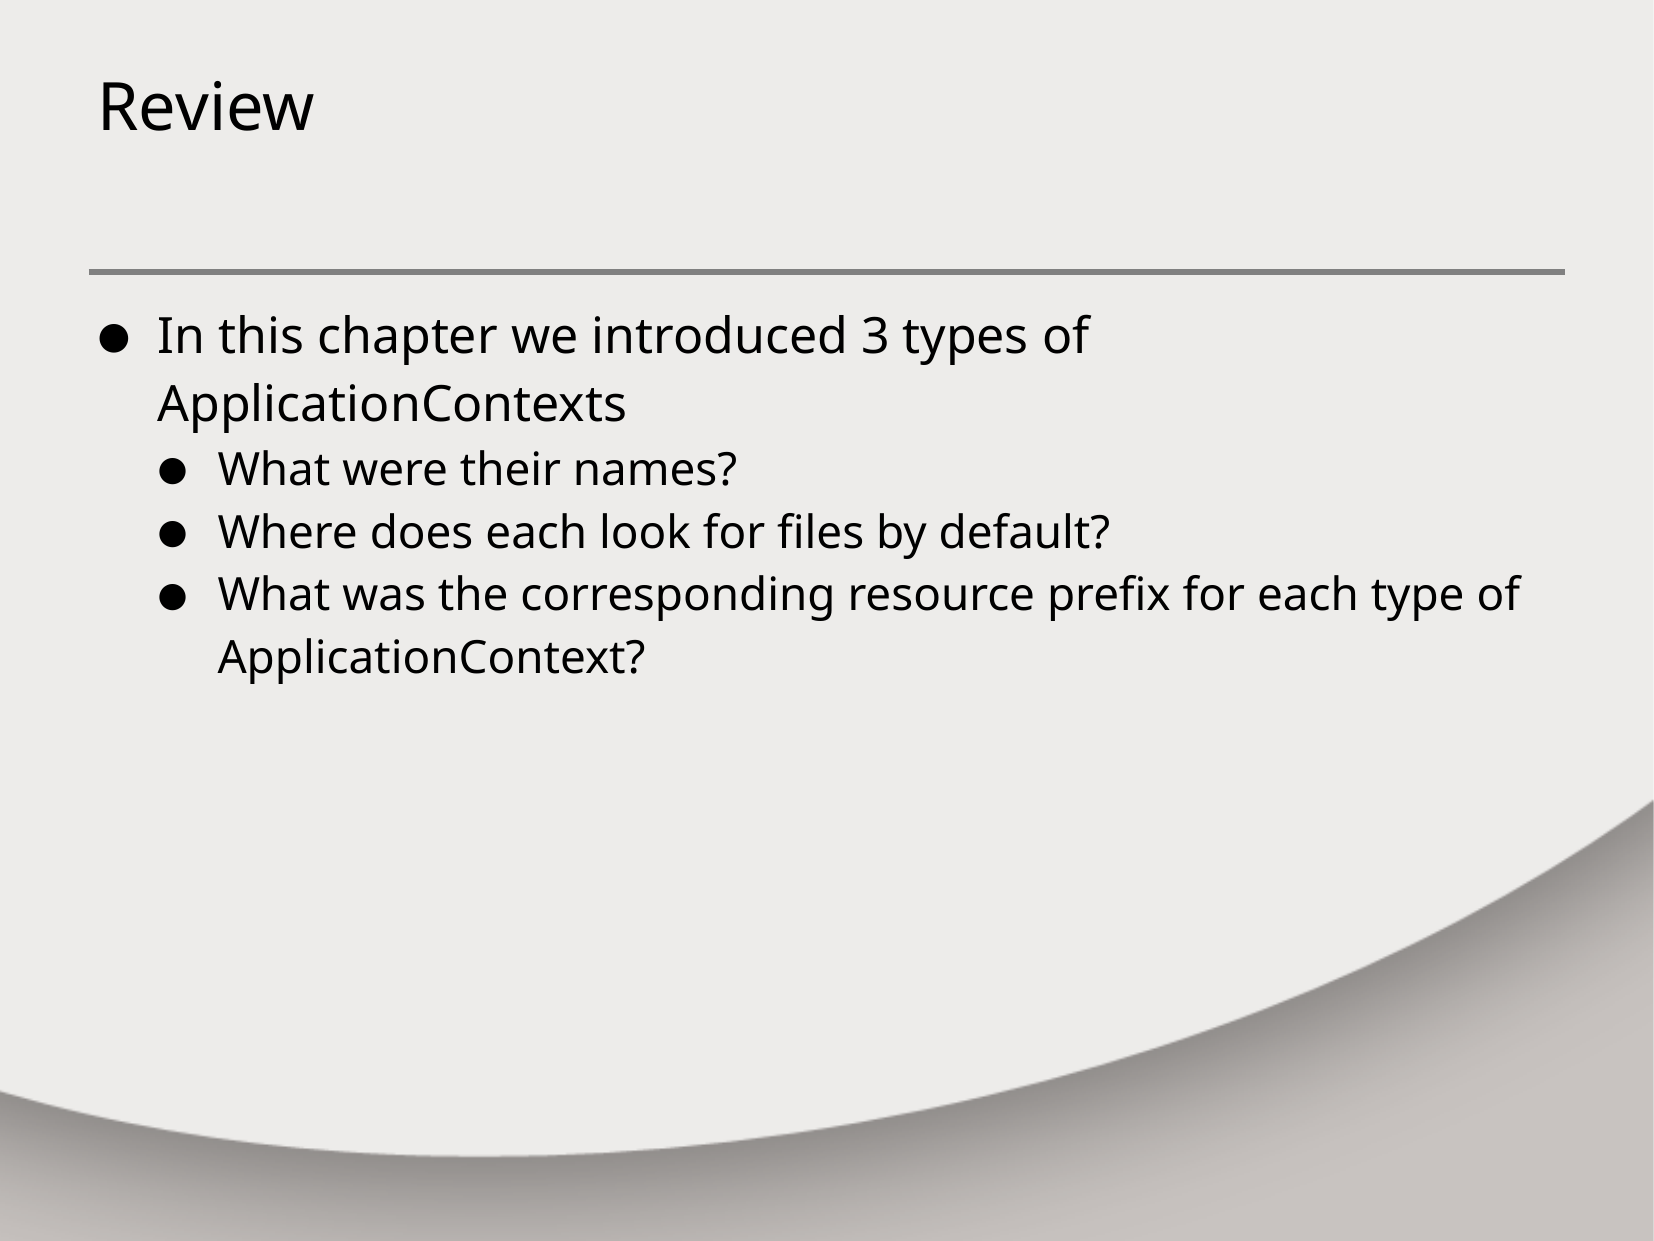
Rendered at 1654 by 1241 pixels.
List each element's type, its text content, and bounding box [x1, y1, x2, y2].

list In this chapter we introduced 3 types of ApplicationContexts What were their names? Where does each look for files by default? What was the corresponding resource prefix for each type of ApplicationContext? [97, 300, 1561, 1163]
picture [0, 0, 1654, 1241]
title Review [97, 75, 1561, 226]
